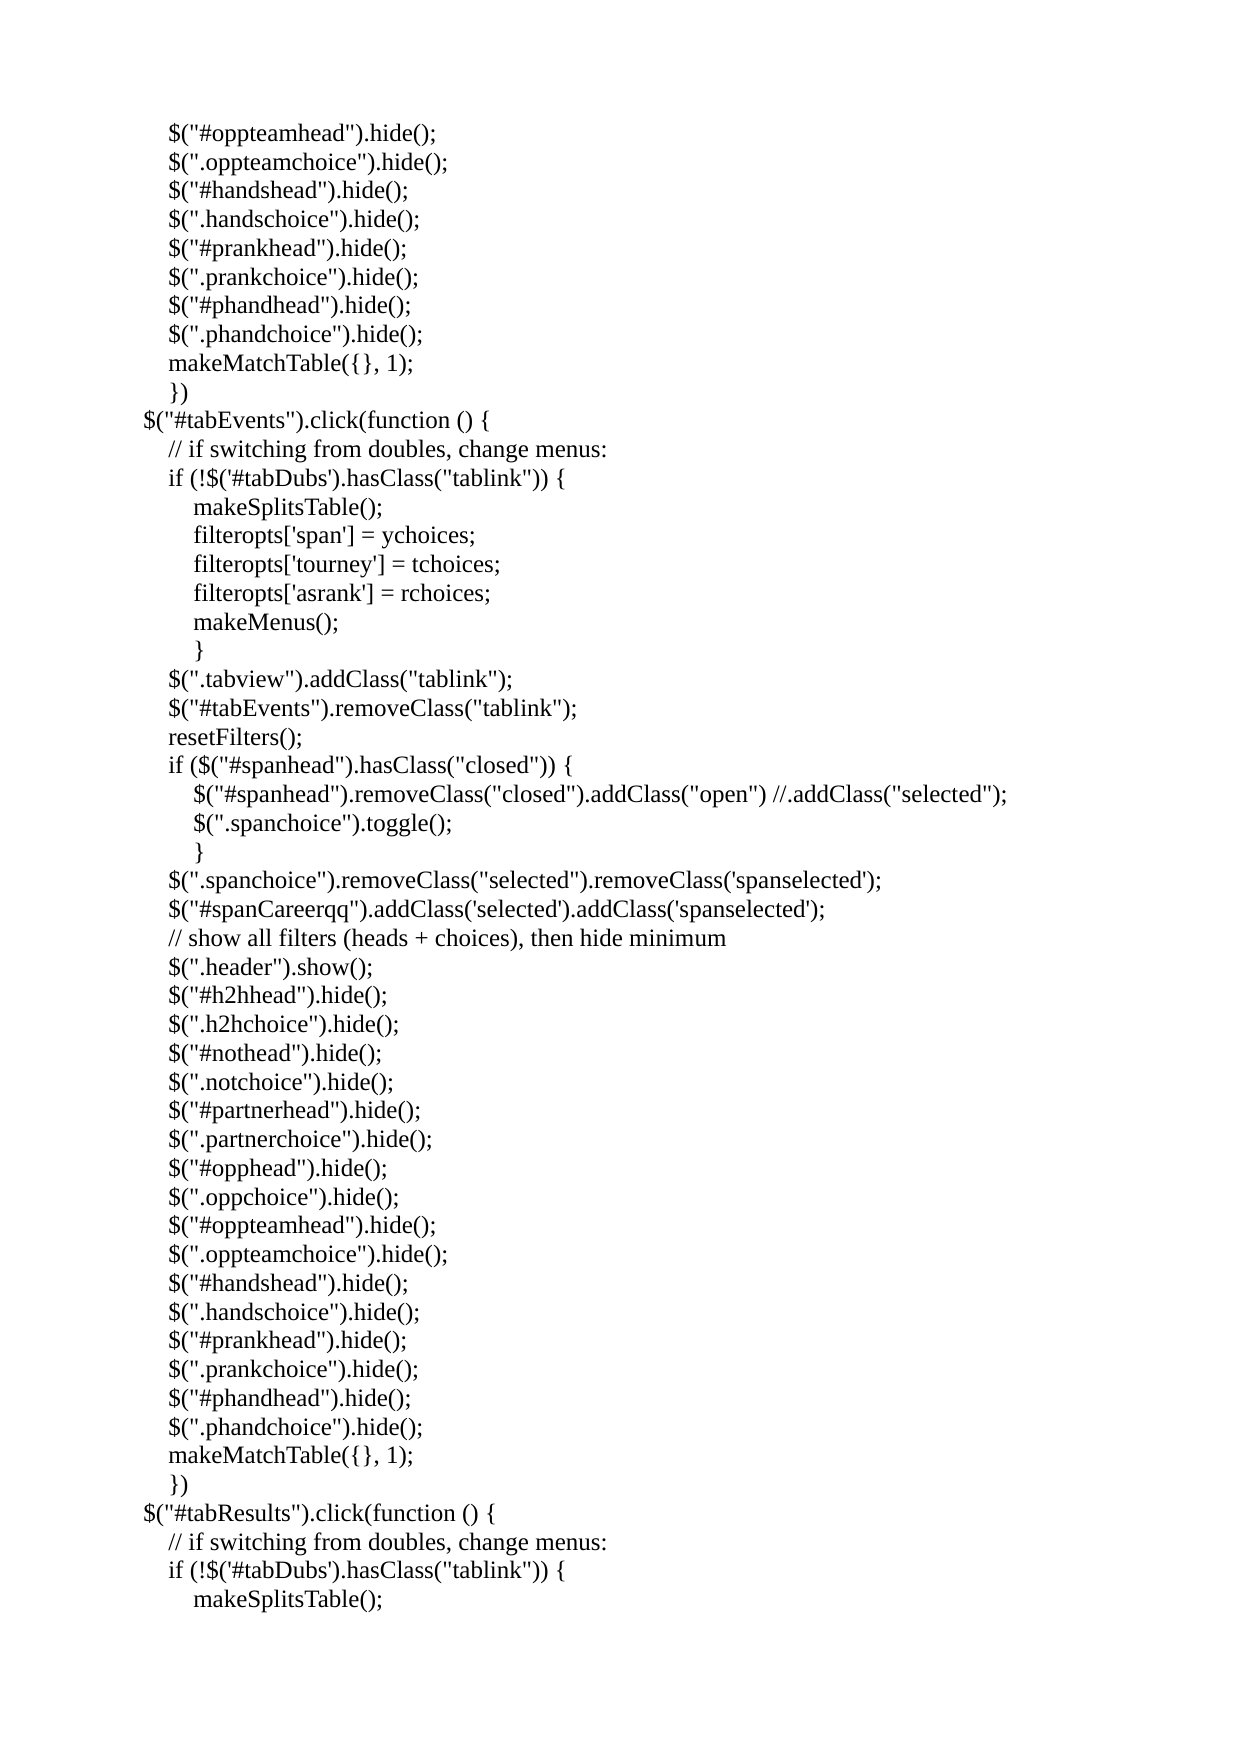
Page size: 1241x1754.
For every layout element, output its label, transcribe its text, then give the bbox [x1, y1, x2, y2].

text resetFilters(); [118, 722, 1122, 751]
text $("#phandhead").hide(); [118, 291, 1122, 319]
text makeSplitsTable(); [118, 492, 1122, 521]
text $("#phandhead").hide(); [118, 1383, 1122, 1412]
text if ($("#spanhead").hasClass("closed")) { [118, 751, 1122, 779]
text } [118, 636, 1122, 664]
text $(".oppteamchoice").hide(); [118, 1239, 1122, 1268]
text $(".spanchoice").toggle(); [118, 808, 1122, 837]
text if (!$('#tabDubs').hasClass("tablink")) { [118, 1556, 1122, 1584]
text $(".prankchoice").hide(); [118, 262, 1122, 291]
text $(".handschoice").hide(); [118, 1297, 1122, 1326]
text $("#handshead").hide(); [118, 1268, 1122, 1297]
text $("#spanhead").removeClass("closed").addClass("open") //.addClass("selected"); [118, 779, 1122, 808]
text $("#h2hhead").hide(); [118, 981, 1122, 1009]
text makeMenus(); [118, 607, 1122, 636]
text filteropts['span'] = ychoices; [118, 521, 1122, 549]
text if (!$('#tabDubs').hasClass("tablink")) { [118, 463, 1122, 492]
text $("#handshead").hide(); [118, 176, 1122, 204]
text $("#prankhead").hide(); [118, 1326, 1122, 1354]
text }) [118, 377, 1122, 406]
text // show all filters (heads + choices), then hide minimum [118, 923, 1122, 952]
text $(".oppteamchoice").hide(); [118, 147, 1122, 176]
text $(".header").show(); [118, 952, 1122, 981]
text $(".handschoice").hide(); [118, 204, 1122, 233]
text filteropts['tourney'] = tchoices; [118, 549, 1122, 578]
text $(".notchoice").hide(); [118, 1067, 1122, 1096]
text } [118, 837, 1122, 866]
text $("#spanCareerqq").addClass('selected').addClass('spanselected'); [118, 894, 1122, 923]
text $(".partnerchoice").hide(); [118, 1124, 1122, 1153]
text // if switching from doubles, change menus: [118, 1527, 1122, 1556]
text $(".prankchoice").hide(); [118, 1354, 1122, 1383]
text $("#partnerhead").hide(); [118, 1096, 1122, 1124]
text $("#oppteamhead").hide(); [118, 118, 1122, 147]
text makeSplitsTable(); [118, 1584, 1122, 1613]
text $("#tabEvents").removeClass("tablink"); [118, 693, 1122, 722]
text filteropts['asrank'] = rchoices; [118, 578, 1122, 607]
text $("#nothead").hide(); [118, 1038, 1122, 1067]
text $("#tabEvents").click(function () { [118, 406, 1122, 434]
text // if switching from doubles, change menus: [118, 434, 1122, 463]
text makeMatchTable({}, 1); [118, 1441, 1122, 1469]
text makeMatchTable({}, 1); [118, 348, 1122, 377]
text $(".spanchoice").removeClass("selected").removeClass('spanselected'); [118, 866, 1122, 894]
text $("#prankhead").hide(); [118, 233, 1122, 262]
text $("#opphead").hide(); [118, 1153, 1122, 1182]
text $(".phandchoice").hide(); [118, 1412, 1122, 1441]
text $("#oppteamhead").hide(); [118, 1211, 1122, 1239]
text }) [118, 1469, 1122, 1498]
text $("#tabResults").click(function () { [118, 1498, 1122, 1527]
text $(".oppchoice").hide(); [118, 1182, 1122, 1211]
text $(".tabview").addClass("tablink"); [118, 664, 1122, 693]
text $(".h2hchoice").hide(); [118, 1009, 1122, 1038]
text $(".phandchoice").hide(); [118, 319, 1122, 348]
